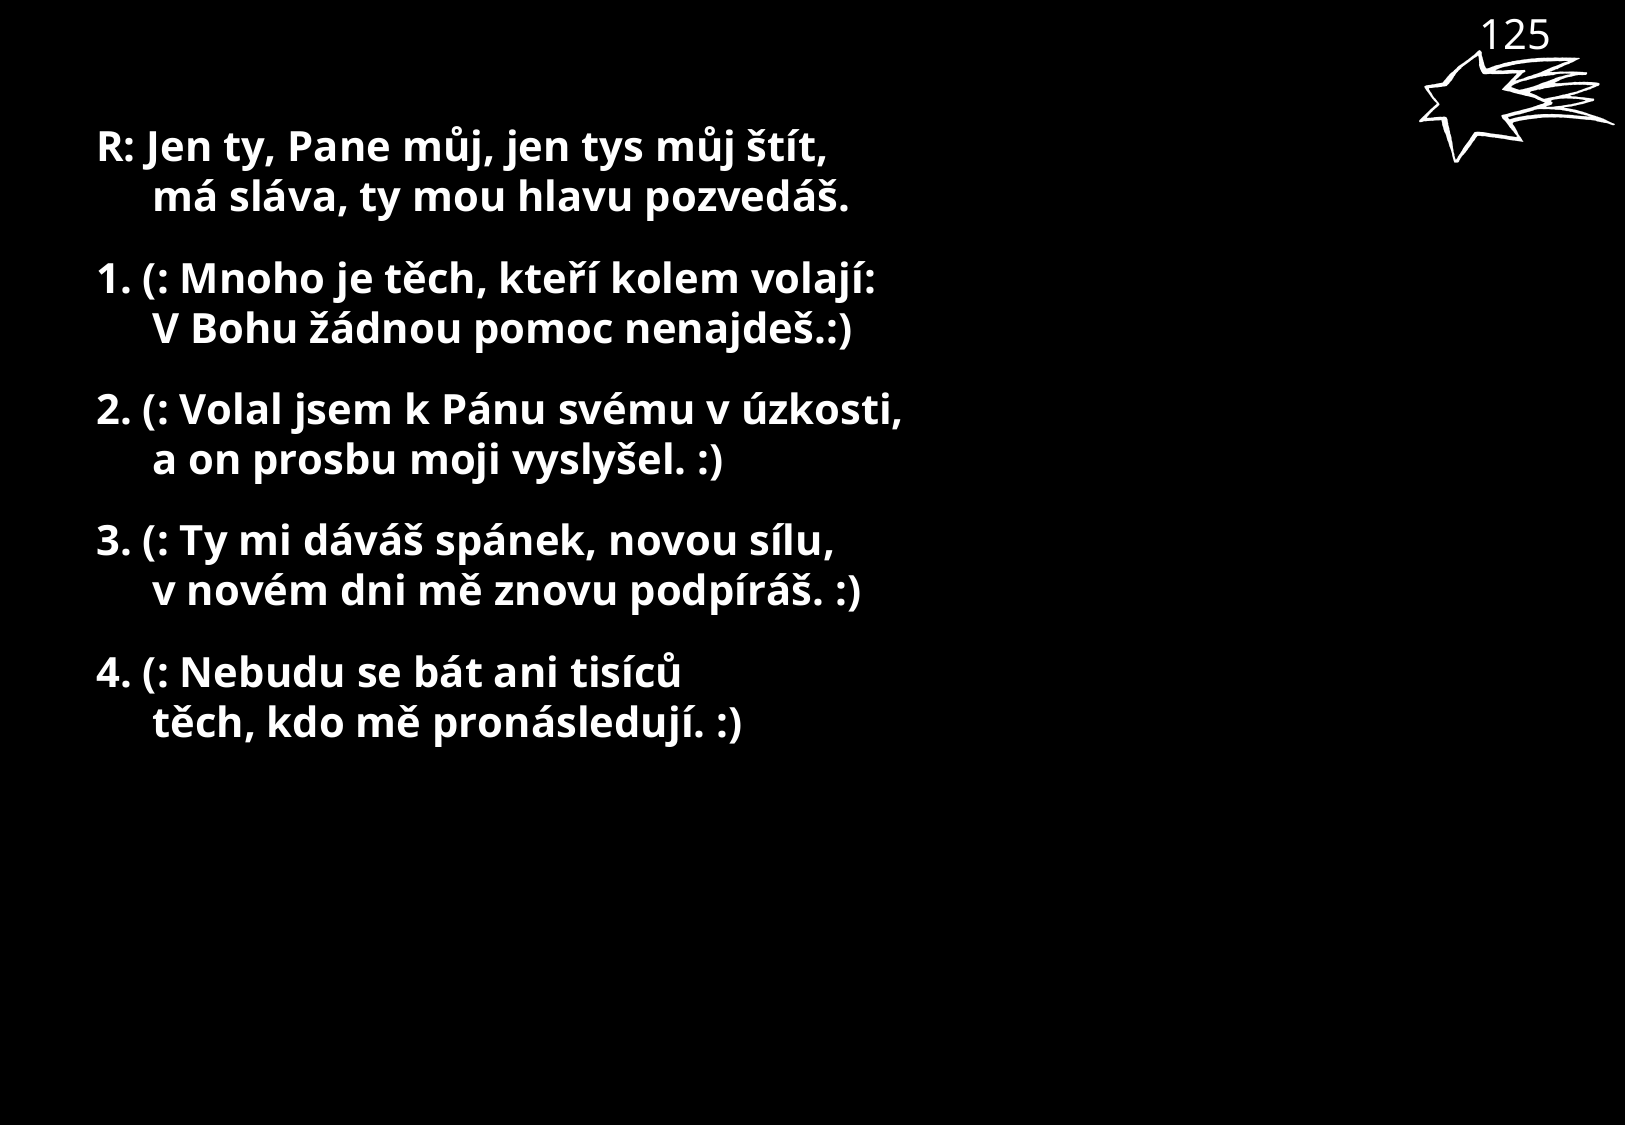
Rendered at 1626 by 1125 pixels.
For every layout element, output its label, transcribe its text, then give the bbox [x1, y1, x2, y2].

text_box 125 [1405, 0, 1626, 66]
list R: Jen ty, Pane můj, jen tys můj štít, má sláva, ty mou hlavu pozvedáš. 1. (: Mnoho je těch, kteří kolem volají: V Bohu žádnou pomoc nenajdeš.:) 2. (: Volal jsem k Pánu svému v úzkosti, a on prosbu moji vyslyšel. :) 3. (: Ty mi dáváš spánek, novou sílu, v novém dni mě znovu podpíráš. :) 4. (: Nebudu se bát ani tisíců těch, kdo mě pronásledují. :) [81, 112, 1544, 1101]
